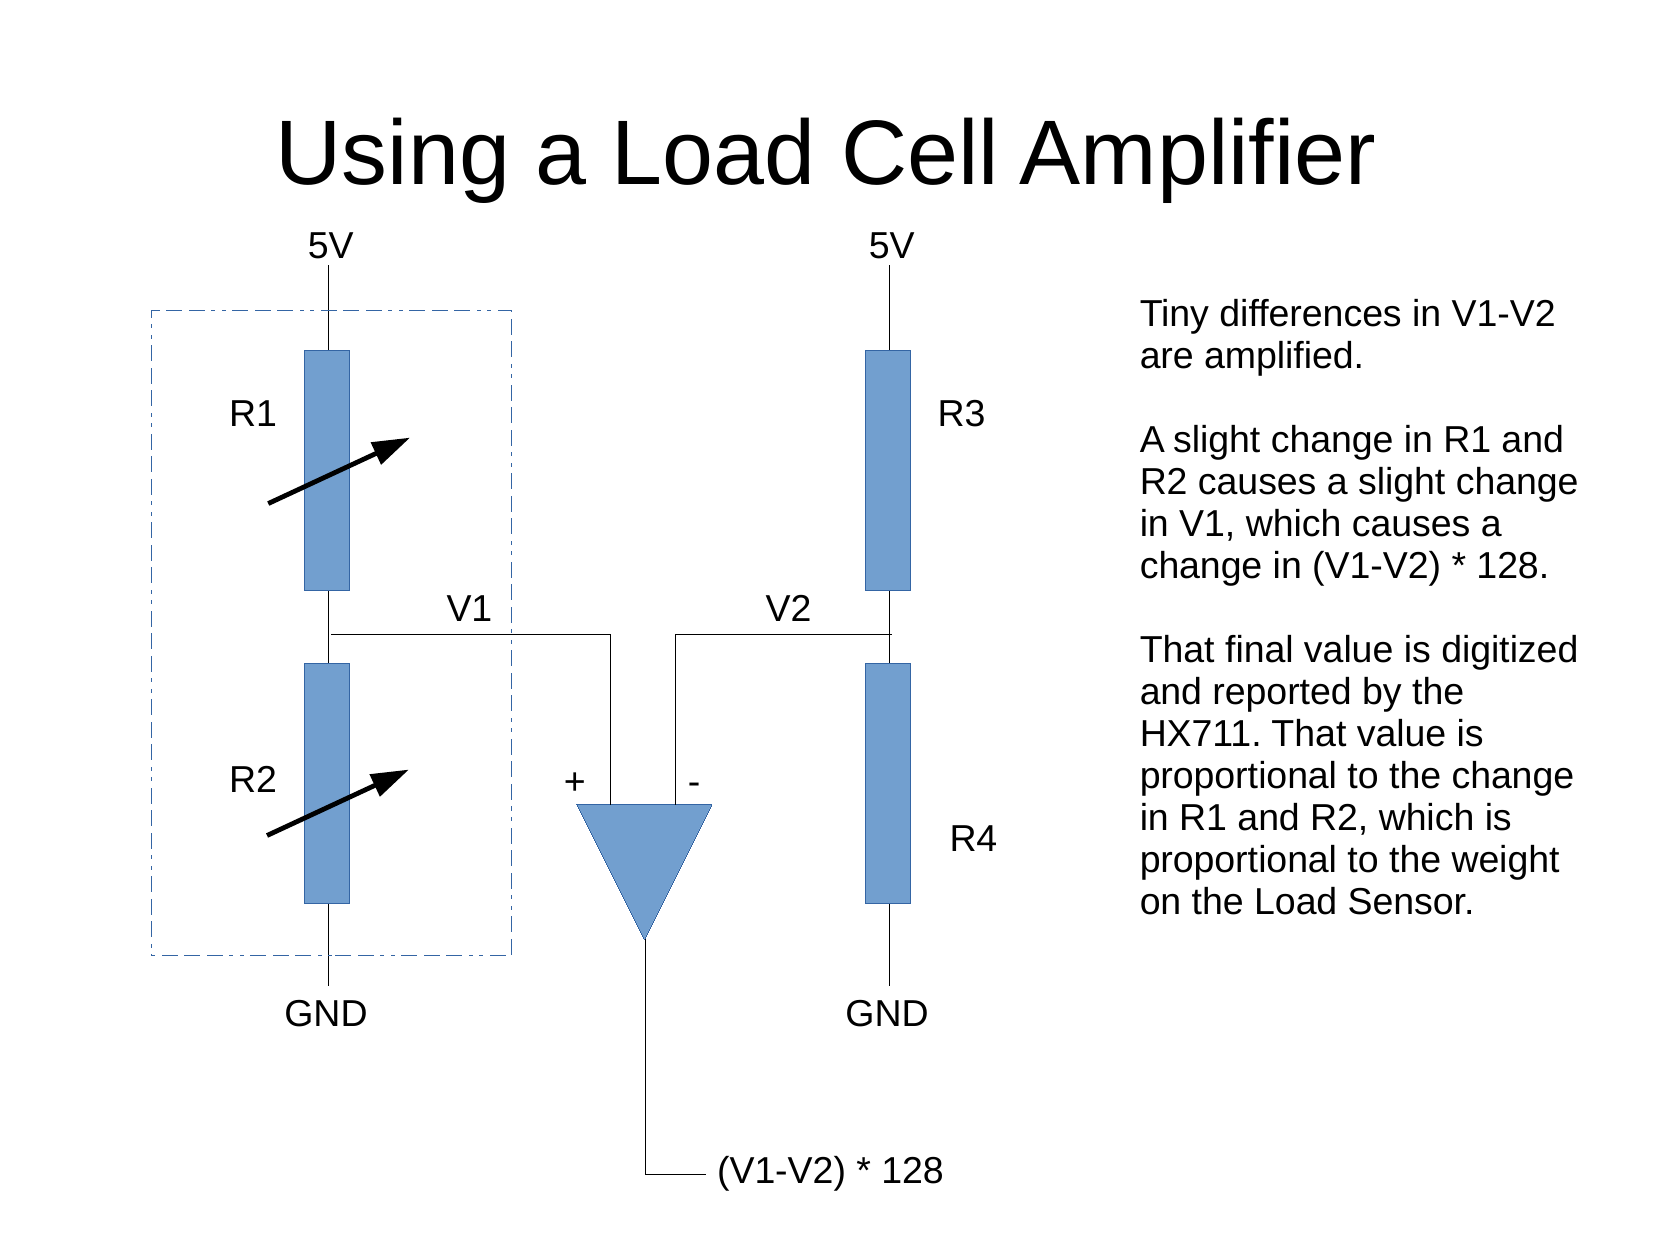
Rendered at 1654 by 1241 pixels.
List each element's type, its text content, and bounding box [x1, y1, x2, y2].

text_box R3 [923, 385, 1001, 442]
text_box [304, 350, 350, 483]
text_box [865, 663, 911, 904]
text_box + [549, 753, 601, 811]
title Using a Load Cell Amplifier [82, 49, 1571, 257]
text_box Tiny differences in V1-V2 are amplified. A slight change in R1 and R2 causes a slight change in V1, which causes a change in (V1-V2) * 128. That final value is digitized and reported by the HX711. That value is proportional to the change in R1 and R2, which is proportional to the weight on the Load Sensor. [1125, 285, 1606, 1126]
text_box V2 [750, 580, 827, 638]
text_box R4 [934, 810, 1013, 868]
text_box - [673, 753, 716, 811]
text_box 5V [854, 216, 930, 274]
text_box 5V [293, 216, 369, 274]
text_box GND [269, 984, 383, 1042]
text_box [580, 804, 709, 940]
text_box GND [830, 984, 944, 1042]
text_box V1 [431, 580, 508, 638]
text_box (V1-V2) * 128 [702, 1142, 959, 1200]
text_box R1 [214, 385, 292, 442]
text_box R2 [214, 751, 292, 808]
text_box [304, 469, 350, 591]
text_box [304, 663, 350, 815]
text_box [865, 350, 911, 591]
text_box [304, 801, 350, 904]
